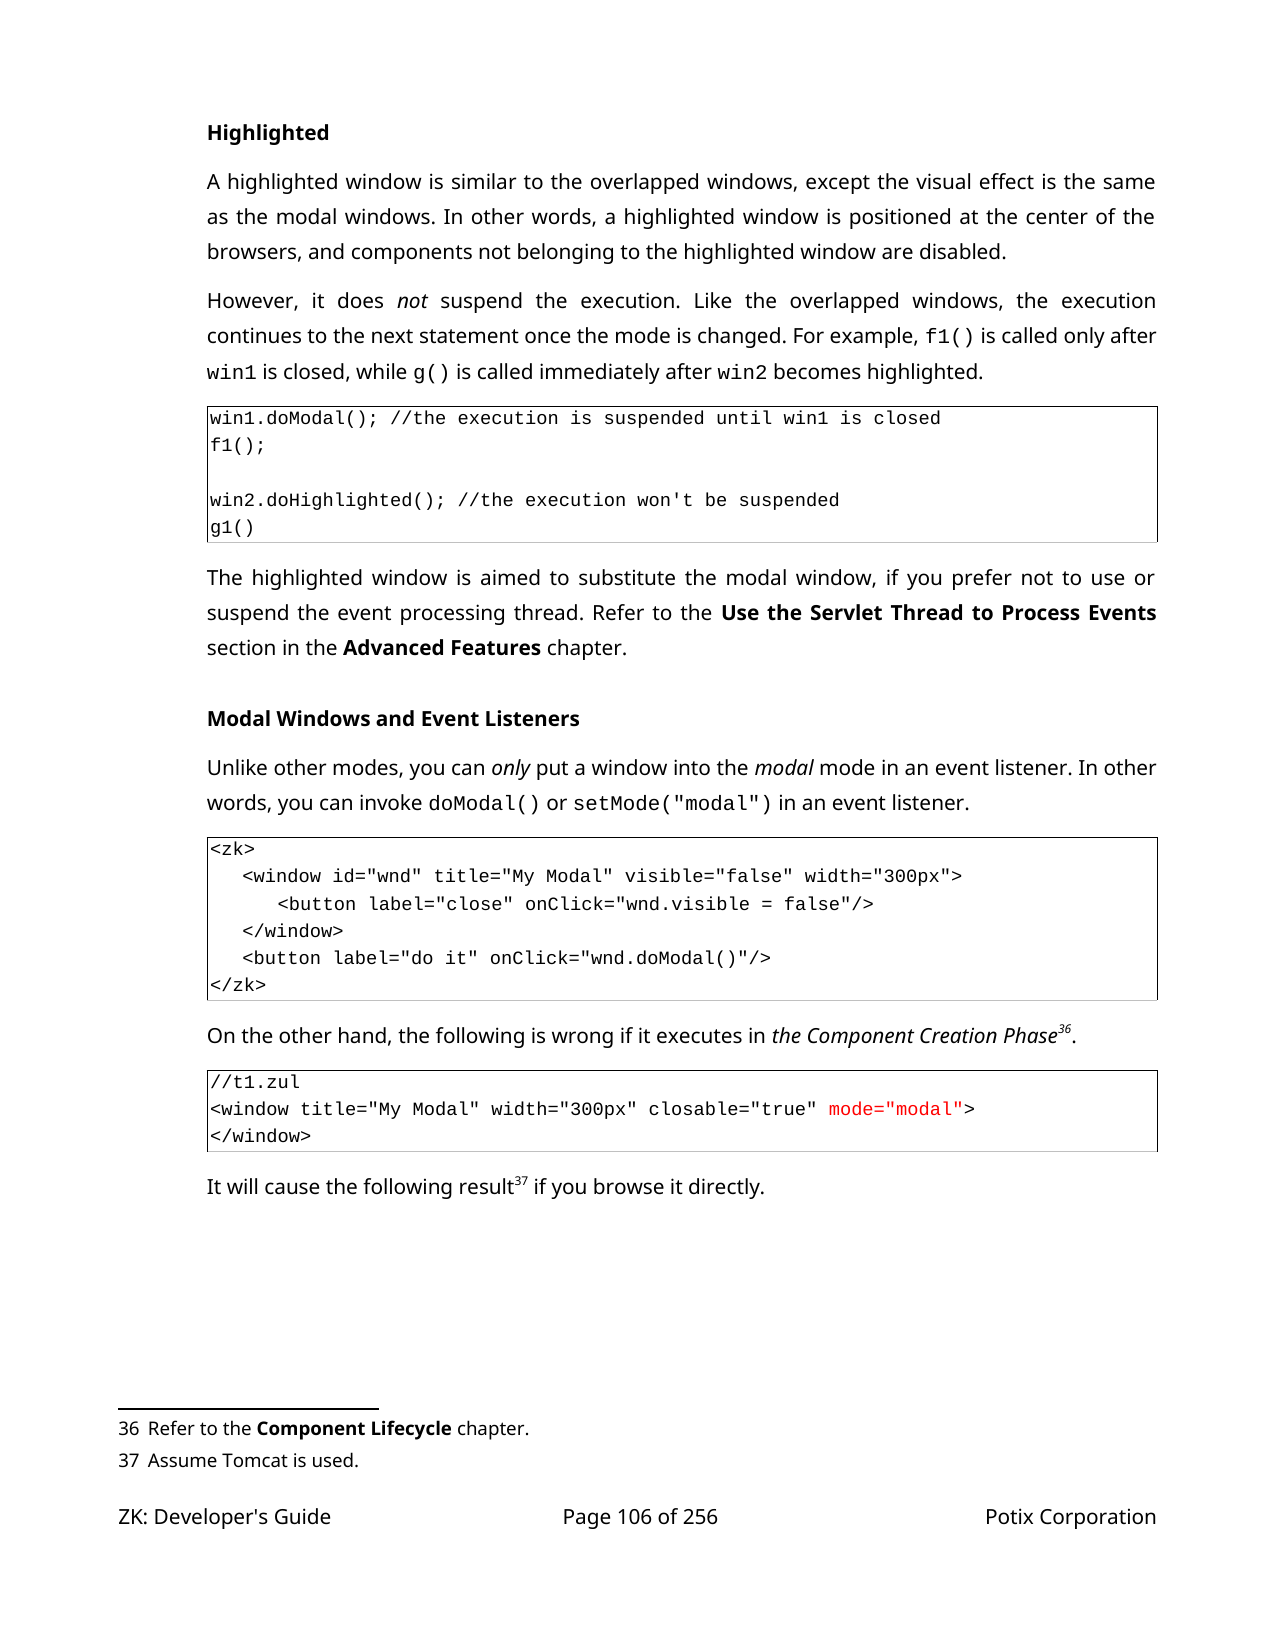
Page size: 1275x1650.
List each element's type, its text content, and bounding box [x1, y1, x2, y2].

text win2.doHighlighted(); //the execution won't be suspended [208, 488, 1157, 512]
text Unlike other modes, you can only put a window into the modal mode in an event listener. In other words, you can invoke doModal() or setMode("modal") in an event listener. [207, 753, 1157, 817]
subtitle Highlighted [207, 118, 1157, 146]
text <zk> [208, 838, 1157, 861]
text <window title="My Modal" width="300px" closable="true" mode="modal"> [208, 1097, 1157, 1121]
text <window id="wnd" title="My Modal" visible="false" width="300px"> [208, 864, 1157, 889]
text However, it does not suspend the execution. Like the overlapped windows, the execution continues to the next statement once the mode is changed. For example, f1() is called only after win1 is closed, while g() is called immediately after win2 becomes highlighted. [207, 286, 1157, 386]
text On the other hand, the following is wrong if it executes in the Component Creation Phase. [207, 1021, 1157, 1049]
text </zk> [208, 973, 1157, 1000]
text A highlighted window is similar to the overlapped windows, except the visual effect is the same as the modal windows. In other words, a highlighted window is positioned at the center of the browsers, and components not belonging to the highlighted window are disabled. [207, 167, 1157, 266]
text The highlighted window is aimed to substitute the modal window, if you prefer not to use or suspend the event processing thread. Refer to the Use the Servlet Thread to Process Events section in the Advanced Features chapter. [207, 563, 1157, 661]
text <button label="close" onClick="wnd.visible = false"/> [208, 892, 1157, 916]
text win1.doModal(); //the execution is suspended until win1 is closed [208, 407, 1157, 430]
text //t1.zul [208, 1071, 1157, 1094]
text </window> [208, 919, 1157, 943]
text </window> [208, 1124, 1157, 1151]
subtitle Modal Windows and Event Listeners [207, 704, 1157, 732]
text g1() [208, 515, 1157, 542]
text <button label="do it" onClick="wnd.doModal()"/> [208, 946, 1157, 970]
text f1(); [208, 433, 1157, 458]
text It will cause the following result if you browse it directly. [207, 1172, 1157, 1200]
text Assume Tomcat is used. [118, 1447, 1157, 1473]
text Refer to the Component Lifecycle chapter. [118, 1416, 1157, 1441]
